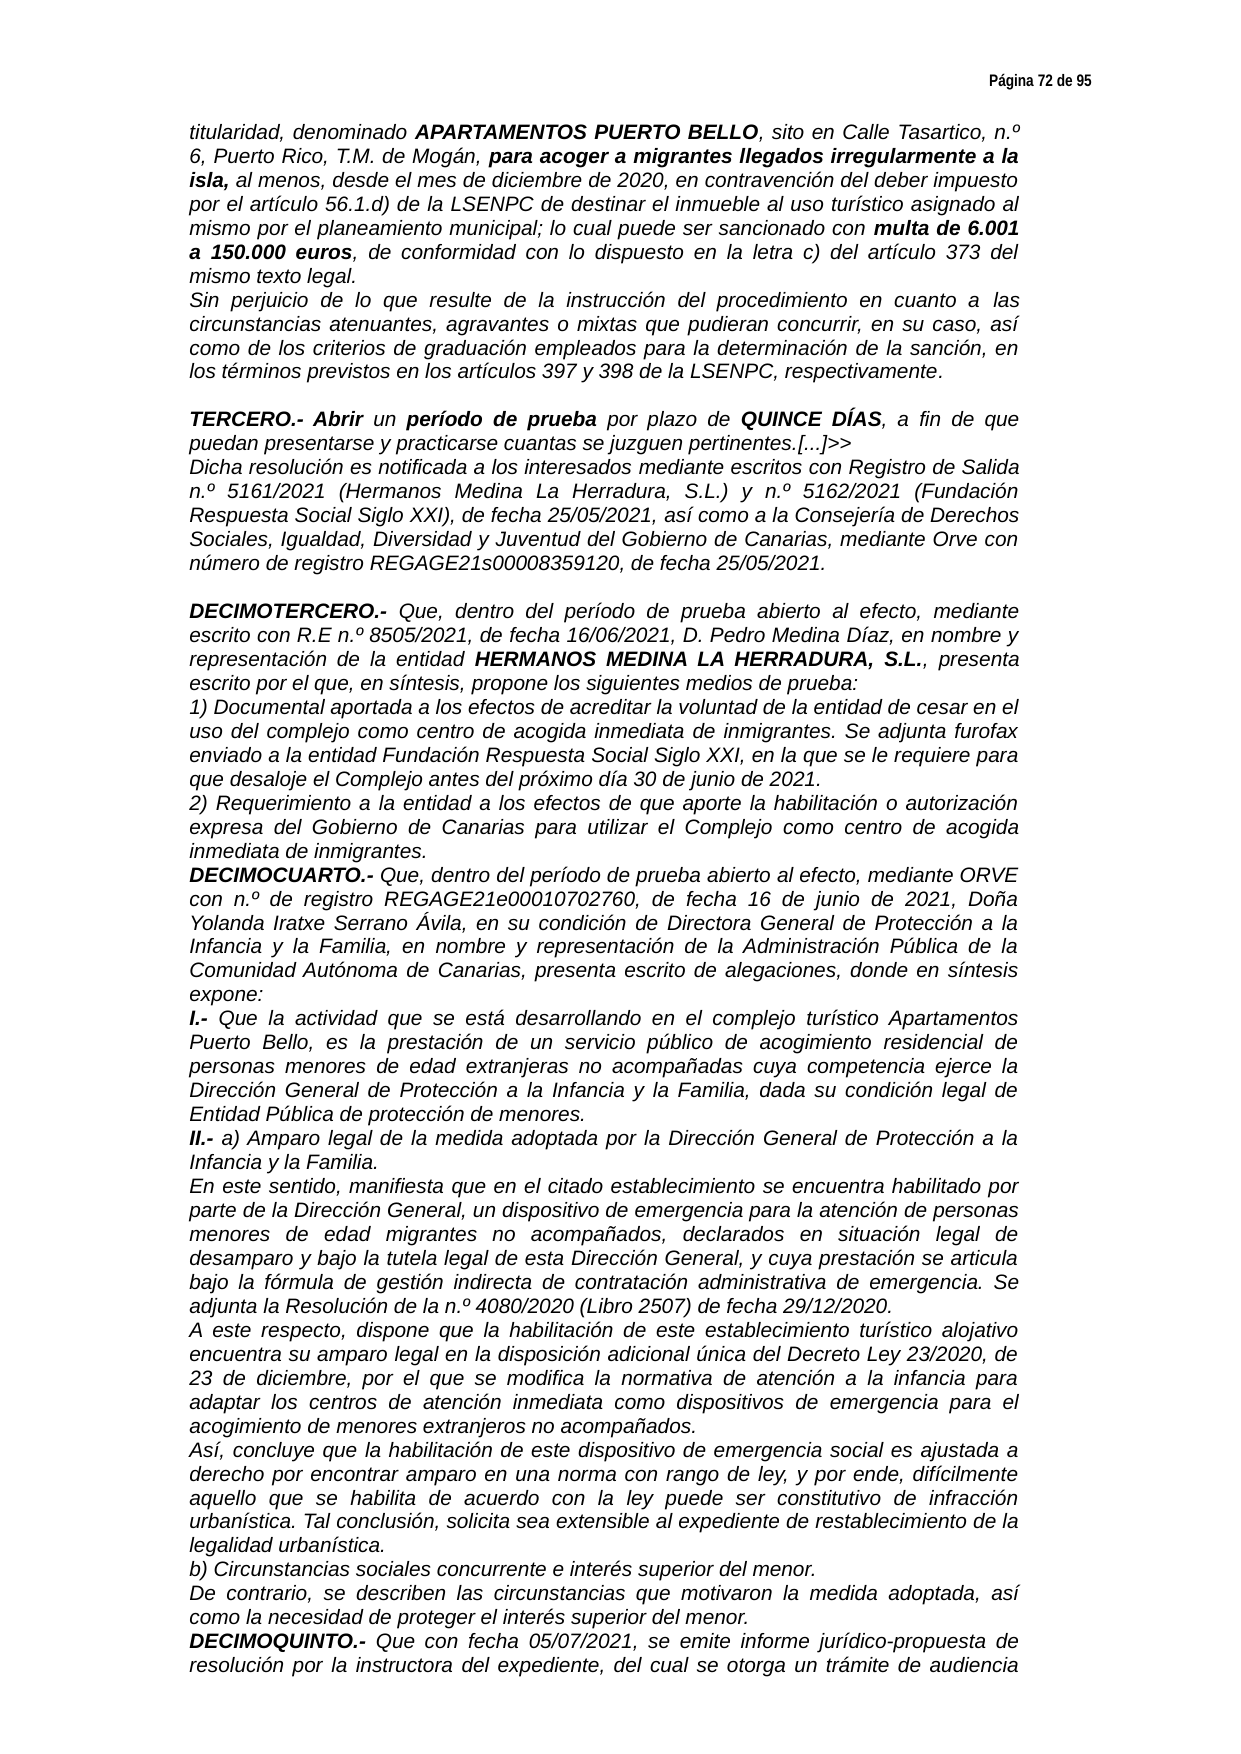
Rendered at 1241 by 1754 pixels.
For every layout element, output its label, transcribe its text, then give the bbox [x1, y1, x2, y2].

text 2) Requerimiento a la entidad a los efectos de que aporte la habilitación o autorización expresa del Gobierno de Canarias para utilizar el Complejo como centro de acogida inmediata de inmigrantes. [189, 791, 1022, 862]
text DECIMOTERCERO.- Que, dentro del período de prueba abierto al efecto, mediante escrito con R.E n.º 8505/2021, de fecha 16/06/2021, D. Pedro Medina Díaz, en nombre y representación de la entidad HERMANOS MEDINA LA HERRADURA, S.L., presenta escrito por el que, en síntesis, propone los siguientes medios de prueba: [189, 599, 1022, 695]
text I.- Que la actividad que se está desarrollando en el complejo turístico Apartamentos Puerto Bello, es la prestación de un servicio público de acogimiento residencial de personas menores de edad extranjeras no acompañadas cuya competencia ejerce la Dirección General de Protección a la Infancia y la Familia, dada su condición legal de Entidad Pública de protección de menores. [189, 1006, 1022, 1126]
text b) Circunstancias sociales concurrente e interés superior del menor. [189, 1557, 1022, 1581]
text Así, concluye que la habilitación de este dispositivo de emergencia social es ajustada a derecho por encontrar amparo en una norma con rango de ley, y por ende, difícilmente aquello que se habilita de acuerdo con la ley puede ser constitutivo de infracción urbanística. Tal conclusión, solicita sea extensible al expediente de restablecimiento de la legalidad urbanística. [189, 1437, 1022, 1557]
text Sin perjuicio de lo que resulte de la instrucción del procedimiento en cuanto a las circunstancias atenuantes, agravantes o mixtas que pudieran concurrir, en su caso, así como de los criterios de graduación empleados para la determinación de la sanción, en los términos previstos en los artículos 397 y 398 de la LSENPC, respectivamente. [189, 287, 1022, 383]
text De contrario, se describen las circunstancias que motivaron la medida adoptada, así como la necesidad de proteger el interés superior del menor. [189, 1581, 1022, 1629]
text titularidad, denominado APARTAMENTOS PUERTO BELLO, sito en Calle Tasartico, n.º 6, Puerto Rico, T.M. de Mogán, para acoger a migrantes llegados irregularmente a la isla, al menos, desde el mes de diciembre de 2020, en contravención del deber impuesto por el artículo 56.1.d) de la LSENPC de destinar el inmueble al uso turístico asignado al mismo por el planeamiento municipal; lo cual puede ser sancionado con multa de 6.001 a 150.000 euros, de conformidad con lo dispuesto en la letra c) del artículo 373 del mismo texto legal. [189, 120, 1022, 287]
text DECIMOQUINTO.- Que con fecha 05/07/2021, se emite informe jurídico-propuesta de resolución por la instructora del expediente, del cual se otorga un trámite de audiencia [189, 1629, 1022, 1677]
text 1) Documental aportada a los efectos de acreditar la voluntad de la entidad de cesar en el uso del complejo como centro de acogida inmediata de inmigrantes. Se adjunta furofax enviado a la entidad Fundación Respuesta Social Siglo XXI, en la que se le requiere para que desaloje el Complejo antes del próximo día 30 de junio de 2021. [189, 695, 1022, 791]
text Dicha resolución es notificada a los interesados mediante escritos con Registro de Salida n.º 5161/2021 (Hermanos Medina La Herradura, S.L.) y n.º 5162/2021 (Fundación Respuesta Social Siglo XXI), de fecha 25/05/2021, así como a la Consejería de Derechos Sociales, Igualdad, Diversidad y Juventud del Gobierno de Canarias, mediante Orve con número de registro REGAGE21s00008359120, de fecha 25/05/2021. [189, 455, 1022, 575]
text DECIMOCUARTO.- Que, dentro del período de prueba abierto al efecto, mediante ORVE con n.º de registro REGAGE21e00010702760, de fecha 16 de junio de 2021, Doña Yolanda Iratxe Serrano Ávila, en su condición de Directora General de Protección a la Infancia y la Familia, en nombre y representación de la Administración Pública de la Comunidad Autónoma de Canarias, presenta escrito de alegaciones, donde en síntesis expone: [189, 862, 1022, 1006]
text A este respecto, dispone que la habilitación de este establecimiento turístico alojativo encuentra su amparo legal en la disposición adicional única del Decreto Ley 23/2020, de 23 de diciembre, por el que se modifica la normativa de atención a la infancia para adaptar los centros de atención inmediata como dispositivos de emergencia para el acogimiento de menores extranjeros no acompañados. [189, 1318, 1022, 1437]
text TERCERO.- Abrir un período de prueba por plazo de QUINCE DÍAS, a fin de que puedan presentarse y practicarse cuantas se juzguen pertinentes.[...]>> [189, 407, 1022, 455]
text II.- a) Amparo legal de la medida adoptada por la Dirección General de Protección a la Infancia y la Familia. [189, 1126, 1022, 1174]
text En este sentido, manifiesta que en el citado establecimiento se encuentra habilitado por parte de la Dirección General, un dispositivo de emergencia para la atención de personas menores de edad migrantes no acompañados, declarados en situación legal de desamparo y bajo la tutela legal de esta Dirección General, y cuya prestación se articula bajo la fórmula de gestión indirecta de contratación administrativa de emergencia. Se adjunta la Resolución de la n.º 4080/2020 (Libro 2507) de fecha 29/12/2020. [189, 1174, 1022, 1318]
